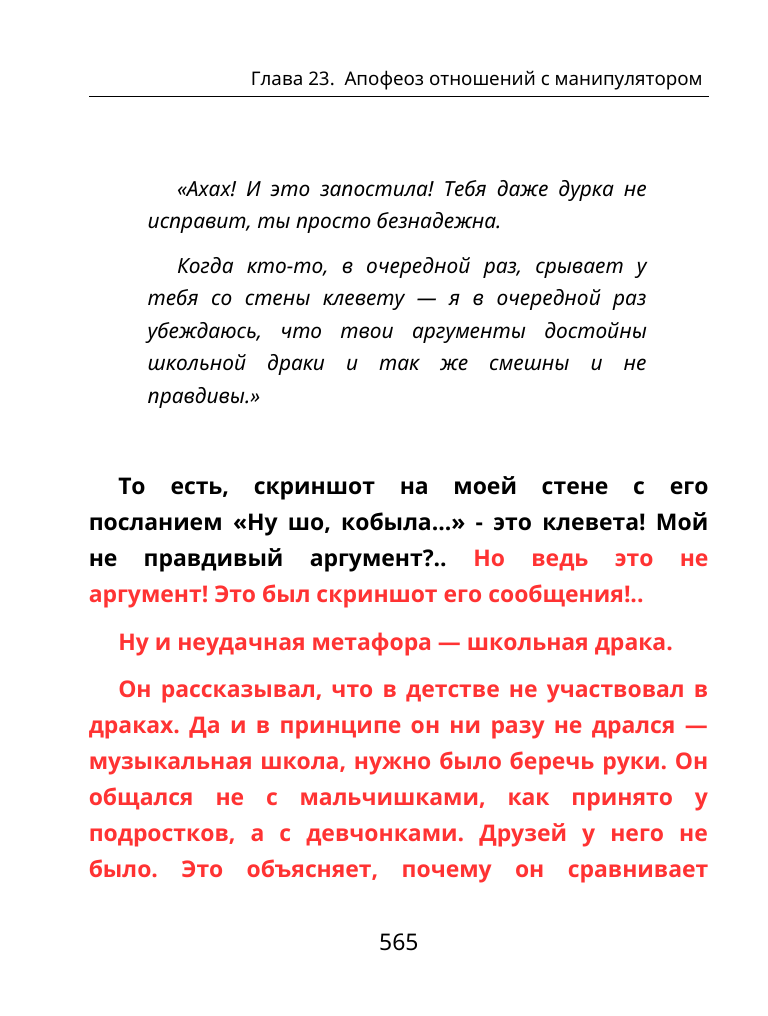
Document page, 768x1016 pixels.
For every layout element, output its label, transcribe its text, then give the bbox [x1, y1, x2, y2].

text То есть, скриншот на моей стене с его посланием «Ну шо, кобыла...» - это клевета! Мой не правдивый аргумент?.. Но ведь это не аргумент! Это был скриншот его сообщения!.. [88, 470, 709, 609]
text Когда кто-то, в очередной раз, срывает у тебя со стены клевету — я в очередной раз убеждаюсь, что твои аргументы достойны школьной драки и так же смешны и не правдивы.» [147, 251, 650, 409]
text «Ахах! И это запостила! Тебя даже дурка не исправит, ты просто безнадежна. [147, 174, 650, 235]
text Ну и неудачная метафора — школьная драка. [88, 625, 709, 657]
text Он рассказывал, что в детстве не участвовал в драках. Да и в принципе он ни разу не дрался — музыкальная школа, нужно было беречь руки. Он общался не с мальчишками, как принято у подростков, а с девчонками. Друзей у него не было. Это объясняет, почему он сравнивает [88, 673, 709, 884]
